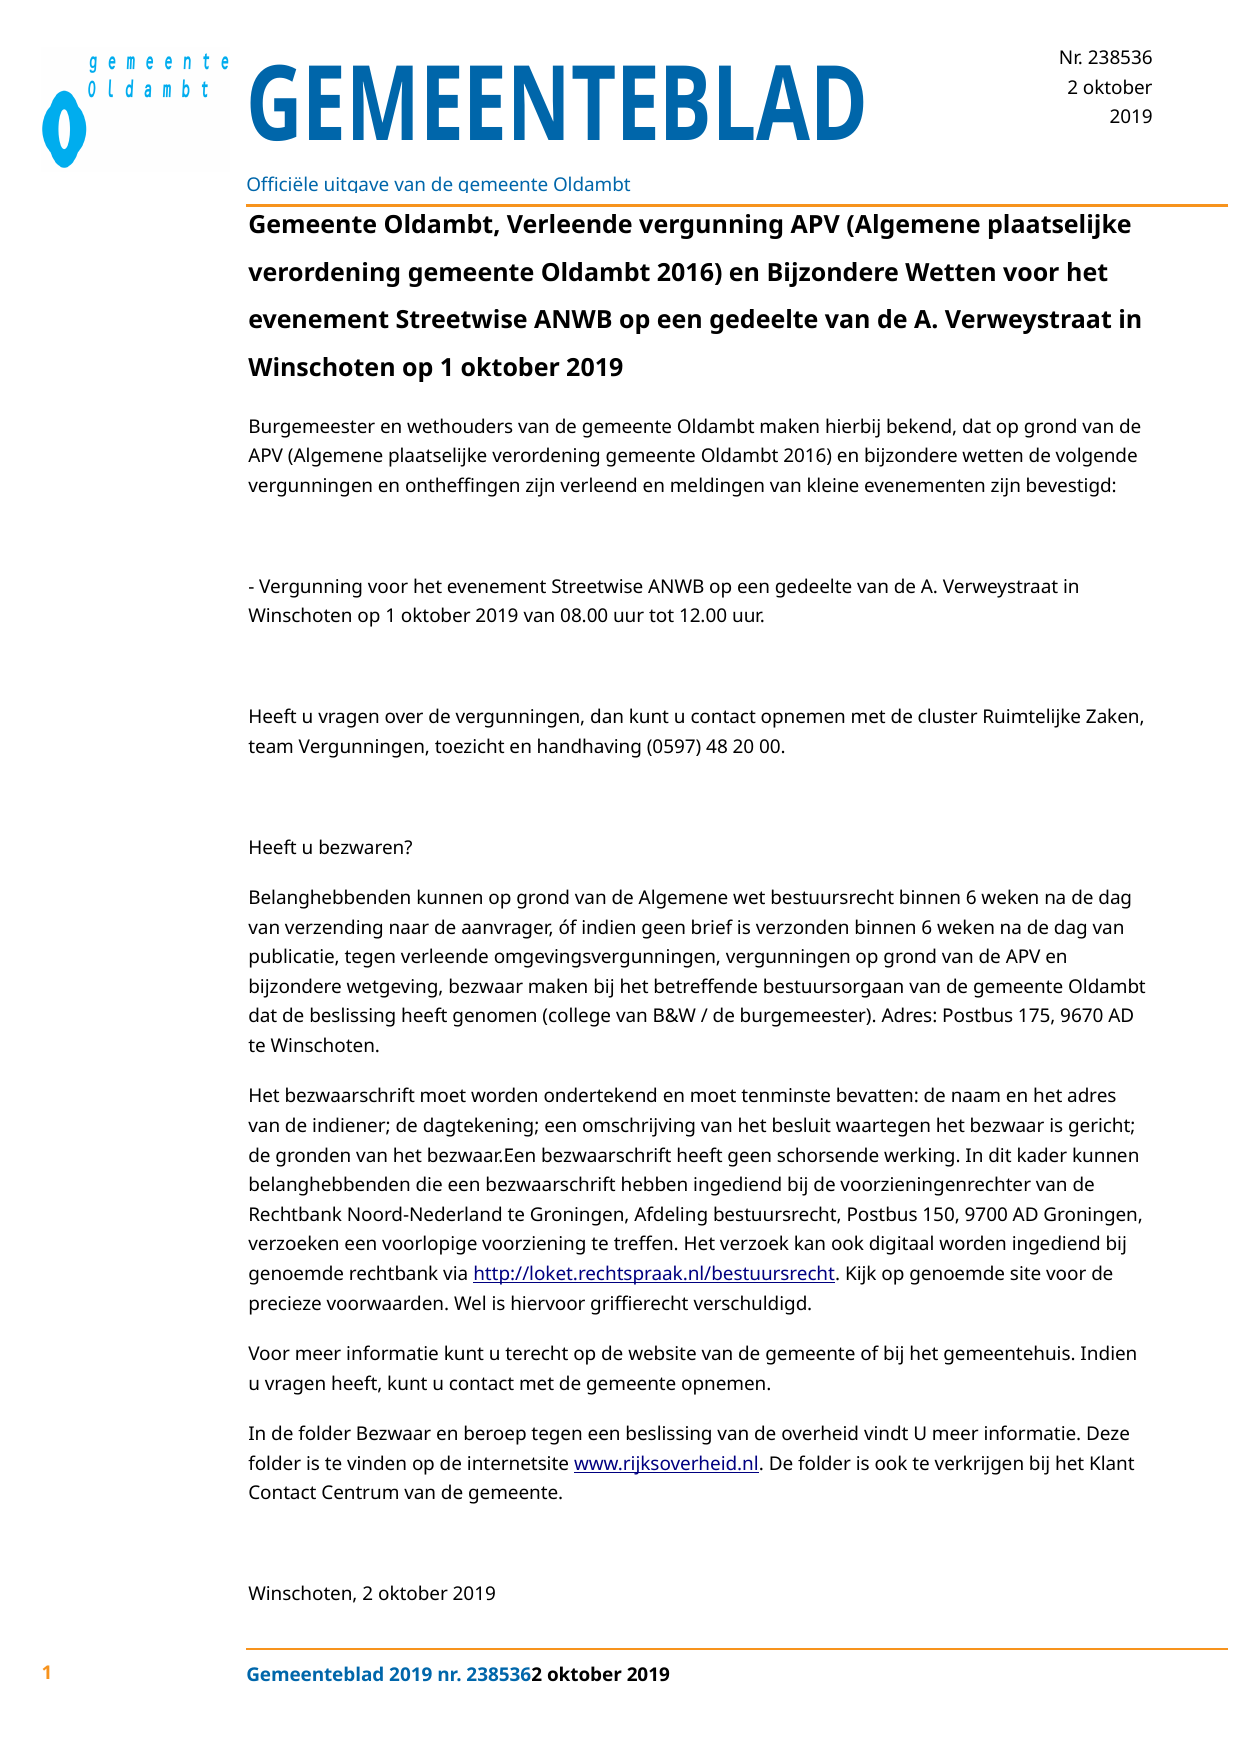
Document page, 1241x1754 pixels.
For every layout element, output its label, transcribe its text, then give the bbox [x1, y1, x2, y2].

text Burgemeester en wethouders van de gemeente Oldambt maken hierbij bekend, dat op grond van de APV (Algemene plaatselijke verordening gemeente Oldambt 2016) en bijzondere wetten de volgende vergunningen en ontheffingen zijn verleend en meldingen van kleine evenementen zijn bevestigd: [248, 413, 1152, 498]
text Gemeente Oldambt, Verleende vergunning APV (Algemene plaatselijke verordening gemeente Oldambt 2016) en Bijzondere Wetten voor het evenement Streetwise ANWB op een gedeelte van de A. Verweystraat in Winschoten op 1 oktober 2019 [248, 207, 1152, 384]
text Voor meer informatie kunt u terecht op de website van de gemeente of bij het gemeentehuis. Indien u vragen heeft, kunt u contact met de gemeente opnemen. [248, 1340, 1152, 1396]
text In de folder Bezwaar en beroep tegen een beslissing van de overheid vindt U meer informatie. Deze folder is te vinden op de internetsite www.rijksoverheid.nl. De folder is ook te verkrijgen bij het Klant Contact Centrum van de gemeente. [248, 1420, 1152, 1505]
text Heeft u vragen over de vergunningen, dan kunt u contact opnemen met de cluster Ruimtelijke Zaken, team Vergunningen, toezicht en handhaving (0597) 48 20 00. [248, 703, 1152, 759]
picture [41, 47, 231, 172]
text Belanghebbenden kunnen op grond van de Algemene wet bestuursrecht binnen 6 weken na de dag van verzending naar de aanvrager, óf indien geen brief is verzonden binnen 6 weken na de dag van publicatie, tegen verleende omgevingsvergunningen, vergunningen op grond van de APV en bijzondere wetgeving, bezwaar maken bij het betreffende bestuursorgaan van de gemeente Oldambt dat de beslissing heeft genomen (college van B&W / de burgemeester). Adres: Postbus 175, 9670 AD te Winschoten. [248, 884, 1152, 1058]
text - Vergunning voor het evenement Streetwise ANWB op een gedeelte van de A. Verweystraat in Winschoten op 1 oktober 2019 van 08.00 uur tot 12.00 uur. [248, 573, 1152, 628]
text Winschoten, 2 oktober 2019 [248, 1580, 1152, 1606]
text Het bezwaarschrift moet worden ondertekend en moet tenminste bevatten: de naam en het adres van de indiener; de dagtekening; een omschrijving van het besluit waartegen het bezwaar is gericht; de gronden van het bezwaar.Een bezwaarschrift heeft geen schorsende werking. In dit kader kunnen belanghebbenden die een bezwaarschrift hebben ingediend bij de voorzieningenrechter van de Rechtbank Noord-Nederland te Groningen, Afdeling bestuursrecht, Postbus 150, 9700 AD Groningen, verzoeken een voorlopige voorziening te treffen. Het verzoek kan ook digitaal worden ingediend bij genoemde rechtbank via http://loket.rechtspraak.nl/bestuursrecht. Kijk op genoemde site voor de precieze voorwaarden. Wel is hiervoor griffierecht verschuldigd. [248, 1083, 1152, 1316]
text Heeft u bezwaren? [248, 834, 1152, 860]
